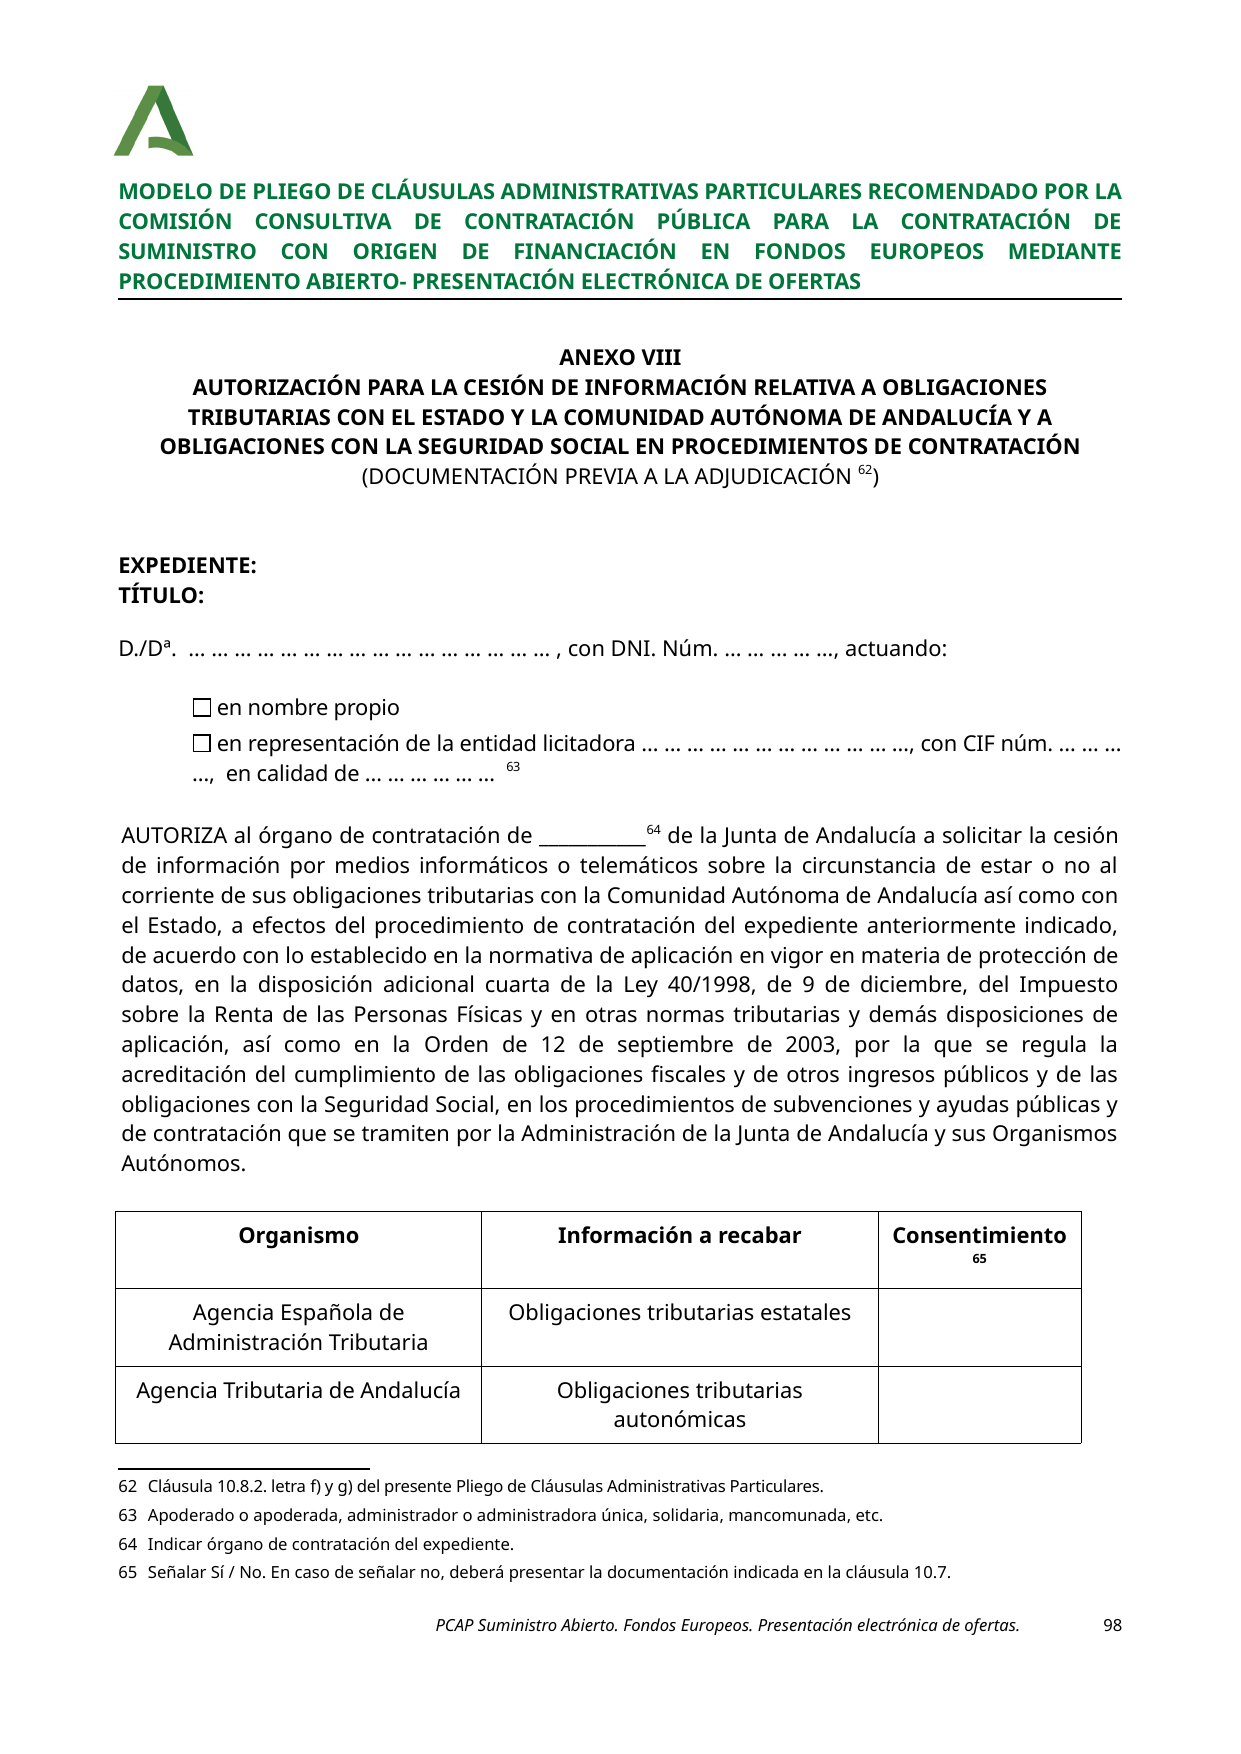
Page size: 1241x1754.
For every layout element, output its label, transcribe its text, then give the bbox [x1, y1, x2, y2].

table_cell Agencia Tributaria de Andalucía [116, 1367, 481, 1443]
text (DOCUMENTACIÓN PREVIA A LA ADJUDICACIÓN ) [118, 461, 1122, 491]
text en nombre propio [192, 692, 1122, 722]
text en representación de la entidad licitadora … … … … … … … … … … … …, con CIF núm. … … … …, en calidad de … … … … … … [192, 728, 1122, 788]
text Indicar órgano de contratación del expediente. [118, 1532, 1122, 1555]
table_header Consentimiento [879, 1212, 1081, 1288]
text EXPEDIENTE: [118, 551, 1122, 580]
table_header Información a recabar [482, 1212, 878, 1288]
text ANEXO VIII [118, 342, 1122, 372]
table_header Organismo [116, 1212, 481, 1288]
text AUTORIZA al órgano de contratación de ___________ de la Junta de Andalucía a solicitar la cesión de información por medios informáticos o telemáticos sobre la circunstancia de estar o no al corriente de sus obligaciones tributarias con la Comunidad Autónoma de Andalucía así como con el Estado, a efectos del procedimiento de contratación del expediente anteriormente indicado, de acuerdo con lo establecido en la normativa de aplicación en vigor en materia de protección de datos, en la disposición adicional cuarta de la Ley 40/1998, de 9 de diciembre, del Impuesto sobre la Renta de las Personas Físicas y en otras normas tributarias y demás disposiciones de aplicación, así como en la Orden de 12 de septiembre de 2003, por la que se regula la acreditación del cumplimiento de las obligaciones fiscales y de otros ingresos públicos y de las obligaciones con la Seguridad Social, en los procedimientos de subvenciones y ayudas públicas y de contratación que se tramiten por la Administración de la Junta de Andalucía y sus Organismos Autónomos. [118, 818, 1122, 1178]
text TÍTULO: [118, 580, 1122, 610]
text Apoderado o apoderada, administrador o administradora única, solidaria, mancomunada, etc. [118, 1504, 1122, 1526]
text AUTORIZACIÓN PARA LA CESIÓN DE INFORMACIÓN RELATIVA A OBLIGACIONES TRIBUTARIAS CON EL ESTADO Y LA COMUNIDAD AUTÓNOMA DE ANDALUCÍA Y A OBLIGACIONES CON LA SEGURIDAD SOCIAL EN PROCEDIMIENTOS DE CONTRATACIÓN [118, 372, 1122, 461]
picture [109, 81, 198, 160]
text D./Dª. … … … … … … … … … … … … … … … … , con DNI. Núm. … … … … …, actuando: [118, 633, 1122, 663]
text MODELO DE PLIEGO DE CLÁUSULAS ADMINISTRATIVAS PARTICULARES RECOMENDADO POR LA COMISIÓN CONSULTIVA DE CONTRATACIÓN PÚBLICA PARA LA CONTRATACIÓN DE SUMINISTRO CON ORIGEN DE FINANCIACIÓN EN FONDOS EUROPEOS MEDIANTE PROCEDIMIENTO ABIERTO- PRESENTACIÓN ELECTRÓNICA DE OFERTAS [118, 176, 1122, 298]
table_cell [879, 1367, 1081, 1443]
text Cláusula 10.8.2. letra f) y g) del presente Pliego de Cláusulas Administrativas Particulares. [118, 1475, 1122, 1498]
table_cell Agencia Española de Administración Tributaria [116, 1289, 481, 1366]
table_cell [879, 1289, 1081, 1366]
table_cell Obligaciones tributarias autonómicas [482, 1367, 878, 1443]
table_cell Obligaciones tributarias estatales [482, 1289, 878, 1366]
